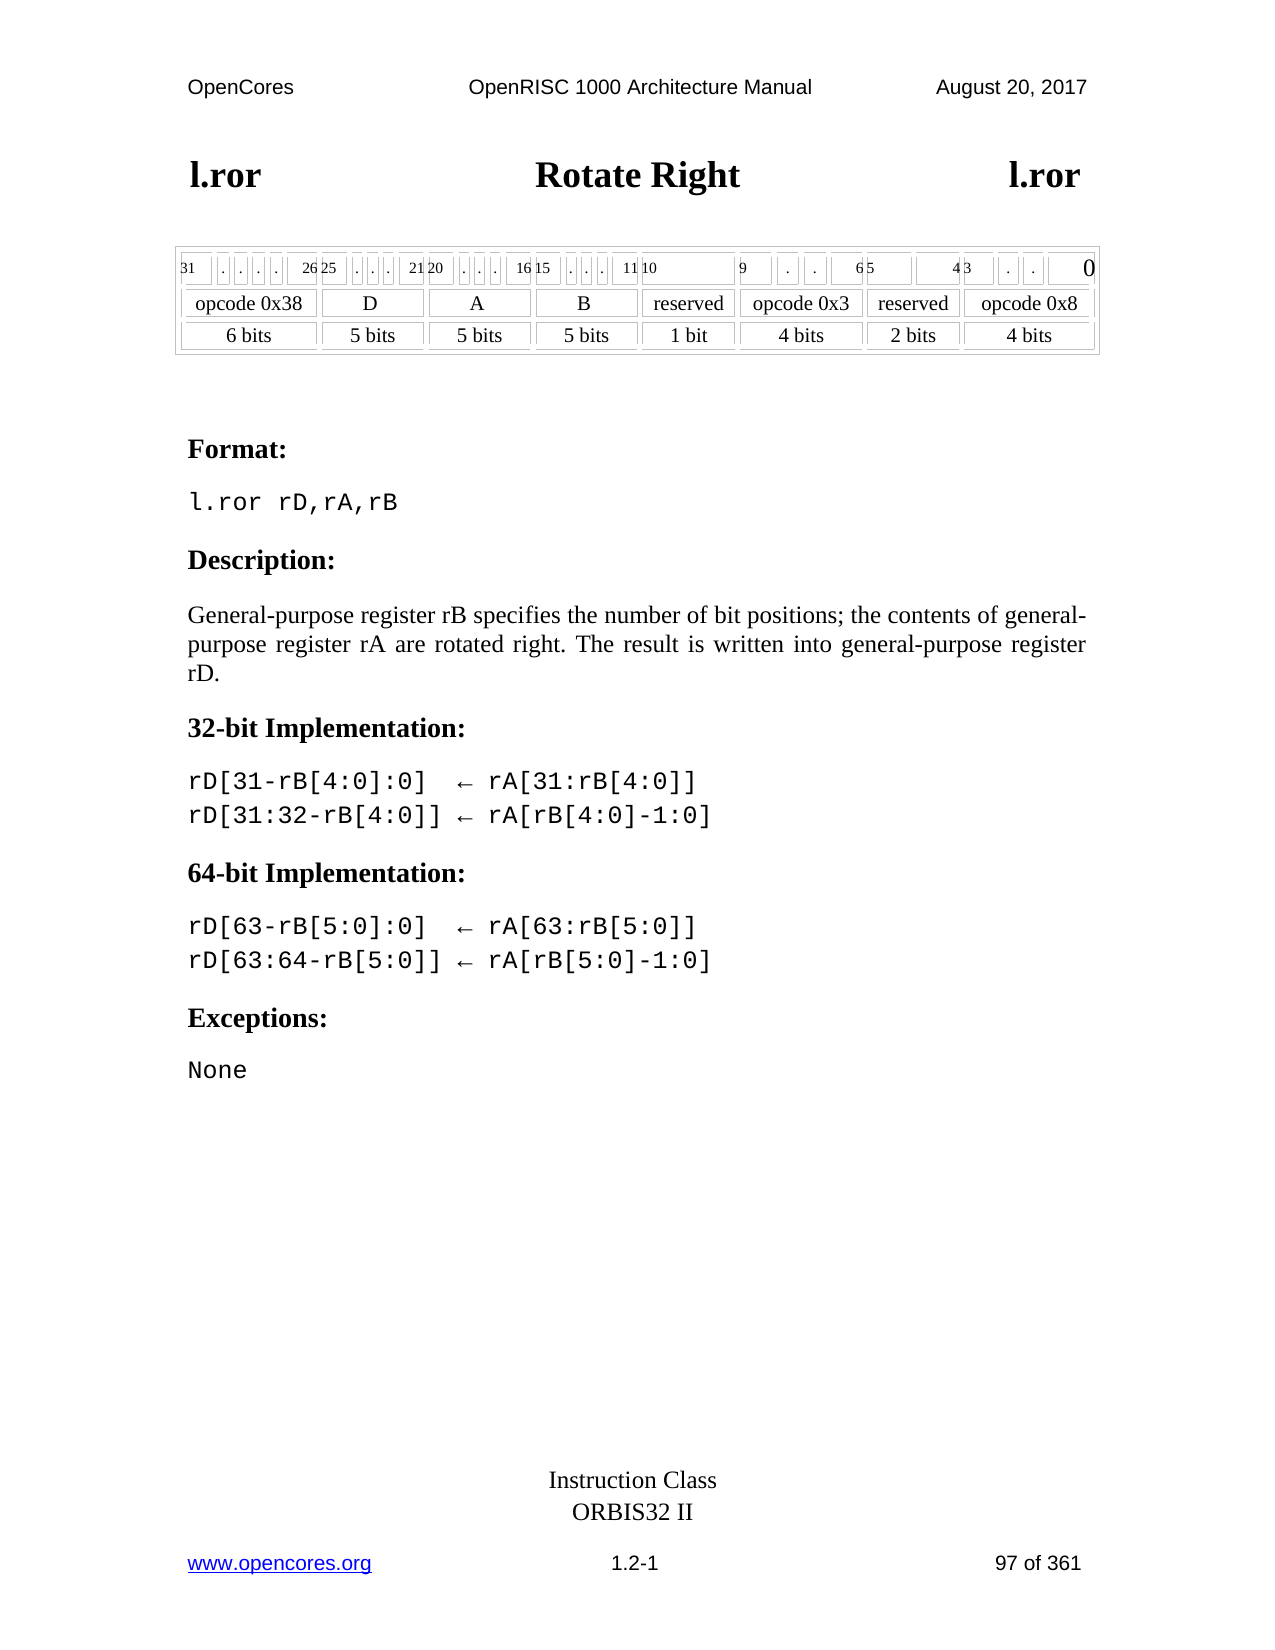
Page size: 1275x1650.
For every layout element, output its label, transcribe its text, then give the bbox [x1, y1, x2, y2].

text rD[63-rB[5:0]:0] ← rA[63:rB[5:0]] rD[63:64-rB[5:0]] ← rA[rB[5:0]-1:0] [187, 913, 1087, 976]
text Exceptions: [187, 1001, 1087, 1033]
text General-purpose register rB specifies the number of bit positions; the contents of general-purpose register rA are rotated right. The result is written into general-purpose register rD. [187, 600, 1087, 687]
text 32-bit Implementation: [187, 712, 1087, 744]
text rD[31-rB[4:0]:0] ← rA[31:rB[4:0]] rD[31:32-rB[4:0]] ← rA[rB[4:0]-1:0] [187, 769, 1087, 831]
text l.ror rD,rA,rB [187, 489, 1087, 518]
text Description: [187, 543, 1087, 575]
text None [187, 1058, 1087, 1086]
text 64-bit Implementation: [187, 856, 1087, 888]
text Format: [187, 432, 1087, 464]
